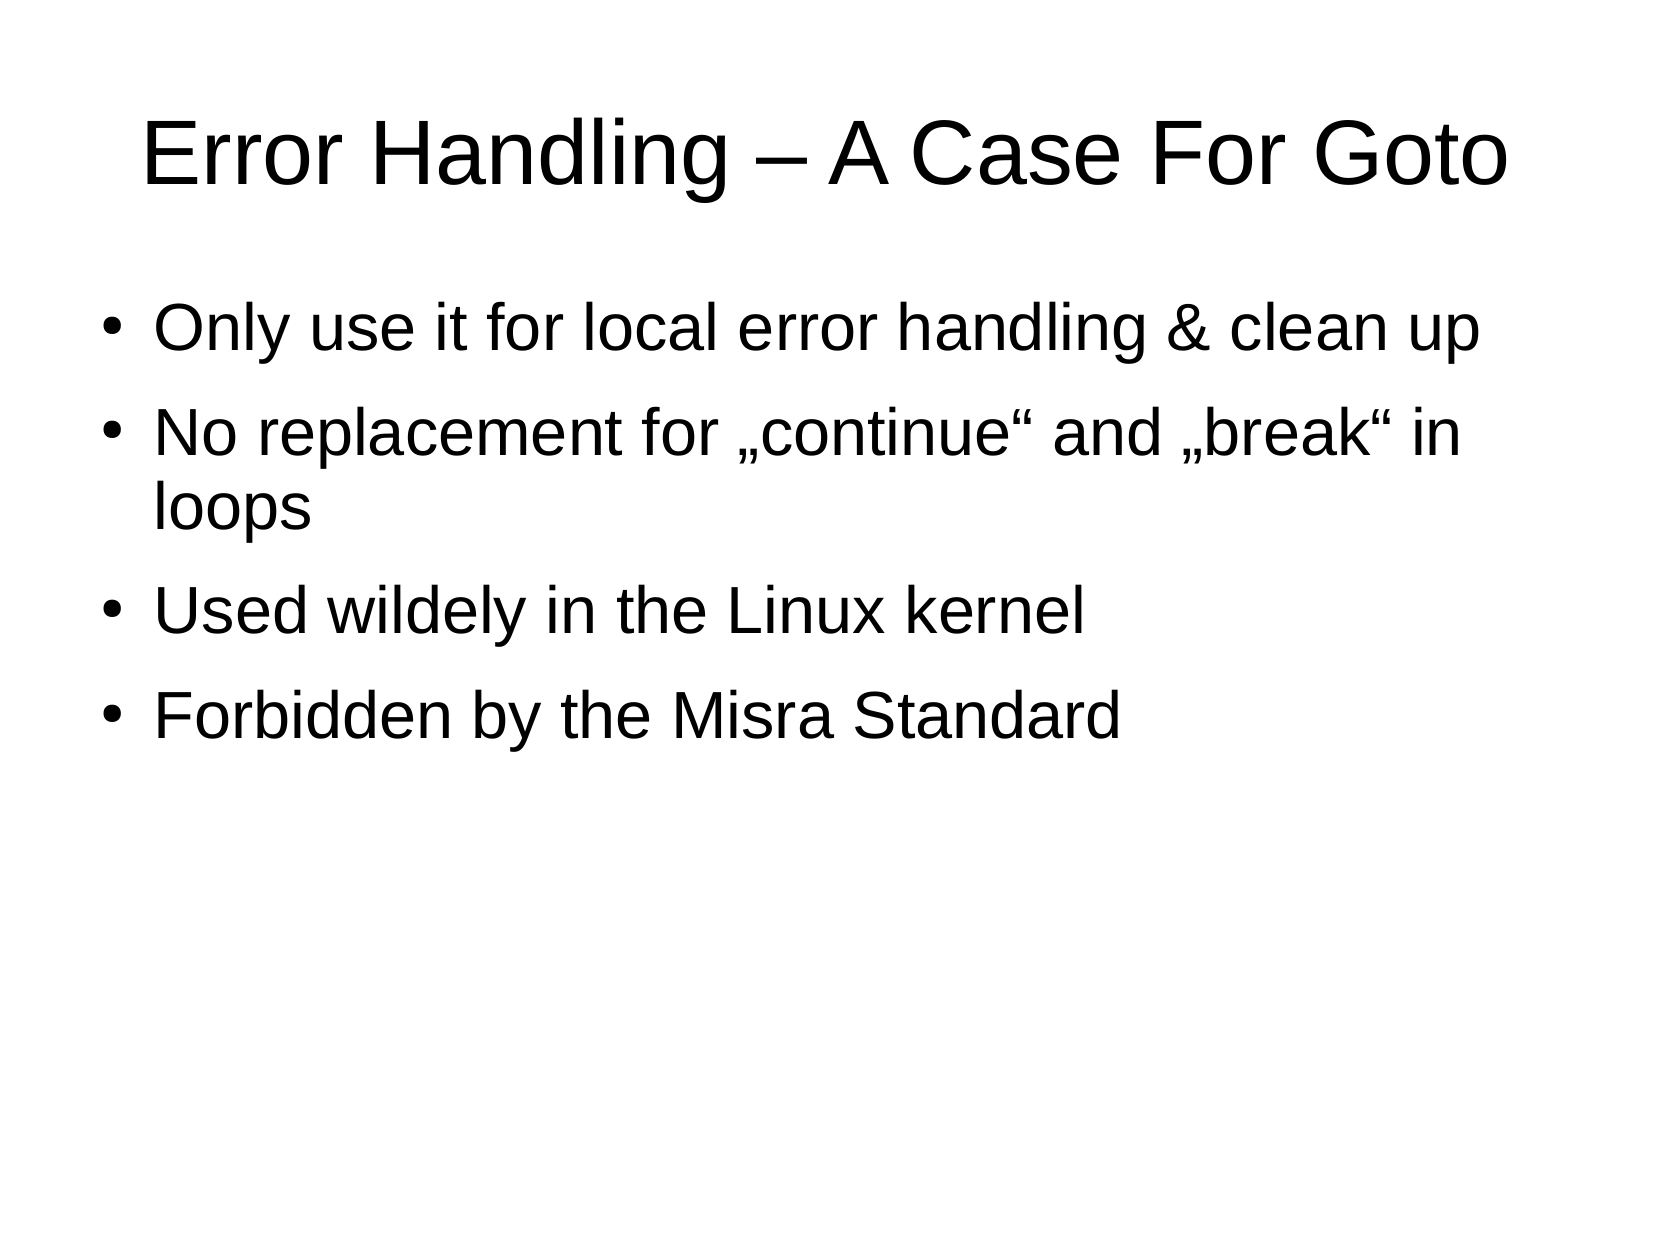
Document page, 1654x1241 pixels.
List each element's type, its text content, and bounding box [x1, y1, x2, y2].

title Error Handling – A Case For Goto [82, 49, 1571, 257]
list Only use it for local error handling & clean up No replacement for „continue“ and „break“ in loops Used wildely in the Linux kernel Forbidden by the Misra Standard [82, 290, 1571, 1010]
